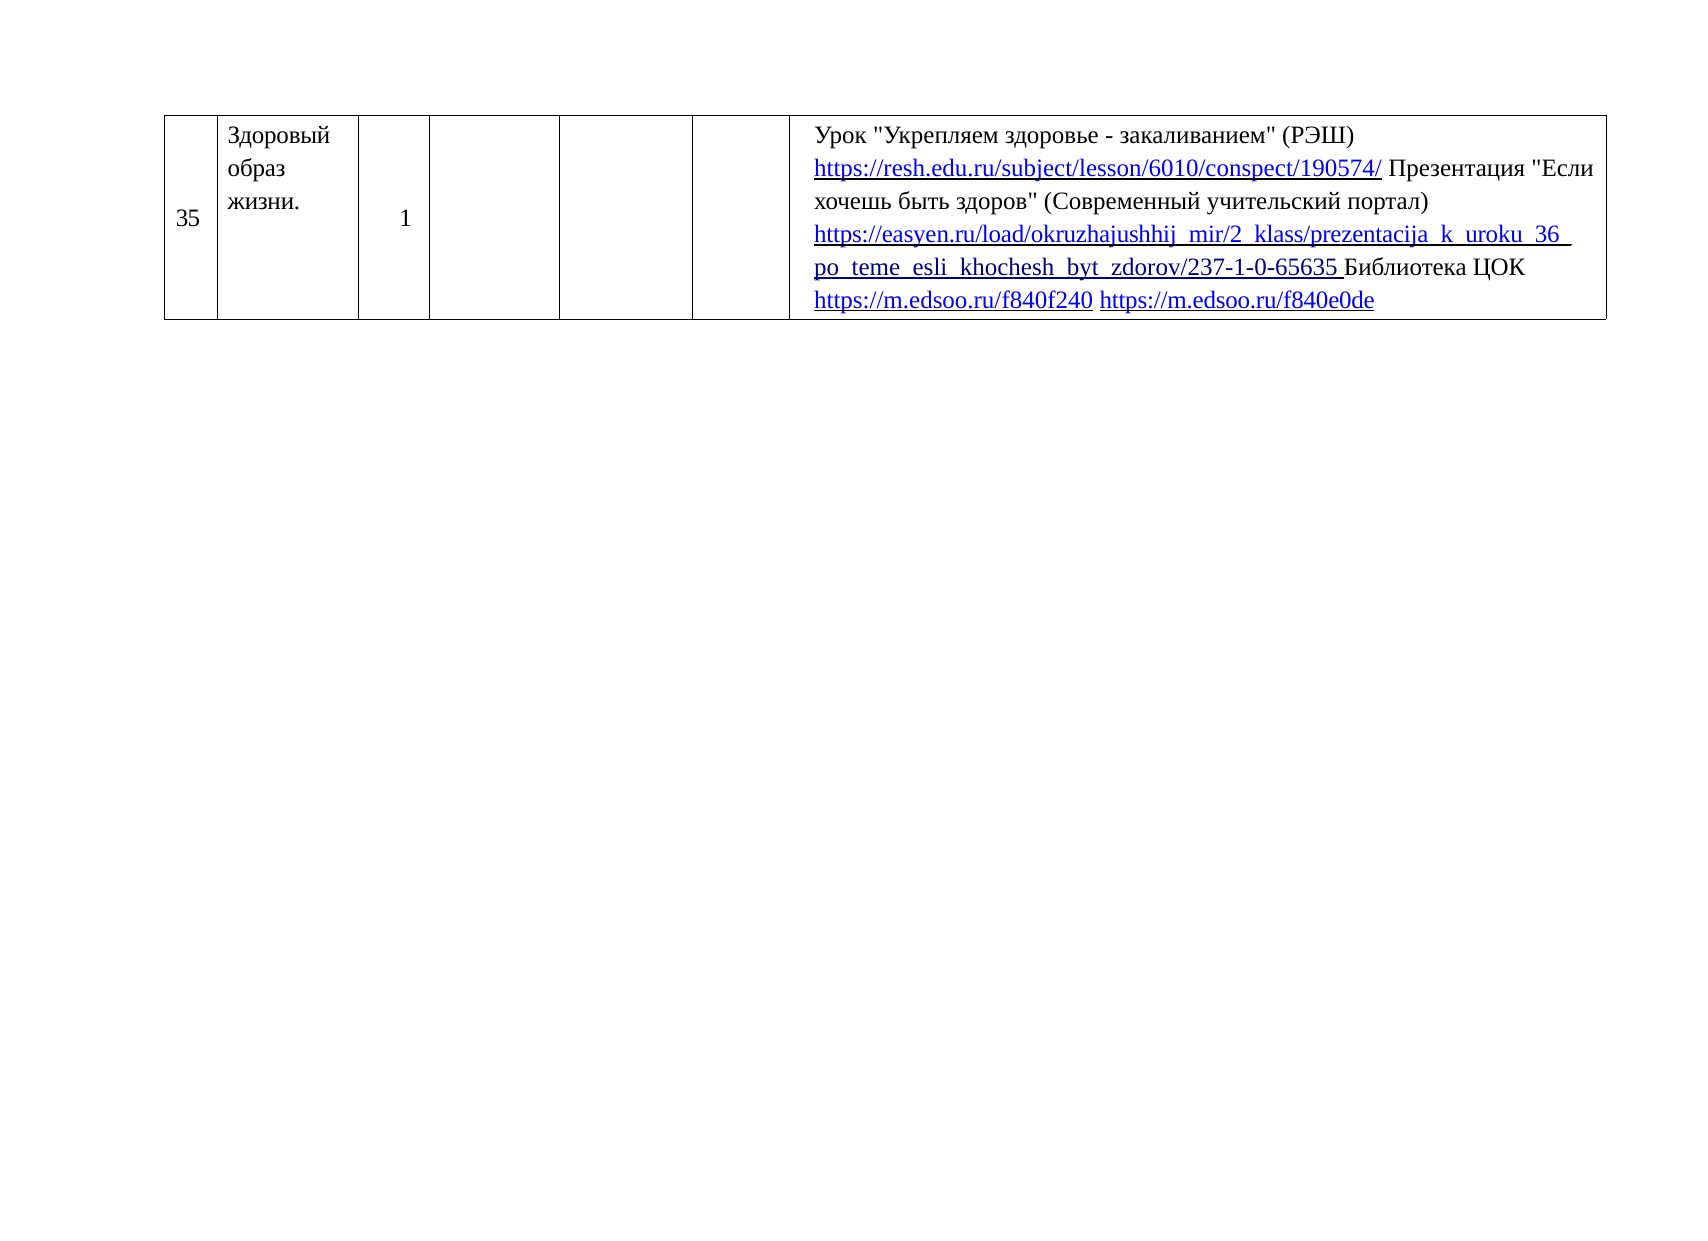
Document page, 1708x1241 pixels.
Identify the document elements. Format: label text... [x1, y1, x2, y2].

table_cell Урок "Укрепляем здоровье - закаливанием" (РЭШ) https://resh.edu.ru/subject/lesson/6010/conspect/190574/ Презентация "Если хочешь быть здоров" (Современный учительский портал) https://easyen.ru/load/okruzhajushhij_mir/2_klass/prezentacija_k_uroku_36_ po_teme_esli_khochesh_byt_zdorov/237-1-0-65635 Библиотека ЦОК https://m.edsoo.ru/f840f240 https://m.edsoo.ru/f840e0de [790, 116, 1606, 318]
table_cell [560, 116, 692, 318]
table_cell [693, 116, 789, 318]
table_cell 1 [359, 116, 429, 318]
table_cell Здоровый образ жизни. [218, 116, 358, 318]
table_cell [430, 116, 559, 318]
table_cell 35 [165, 116, 217, 318]
